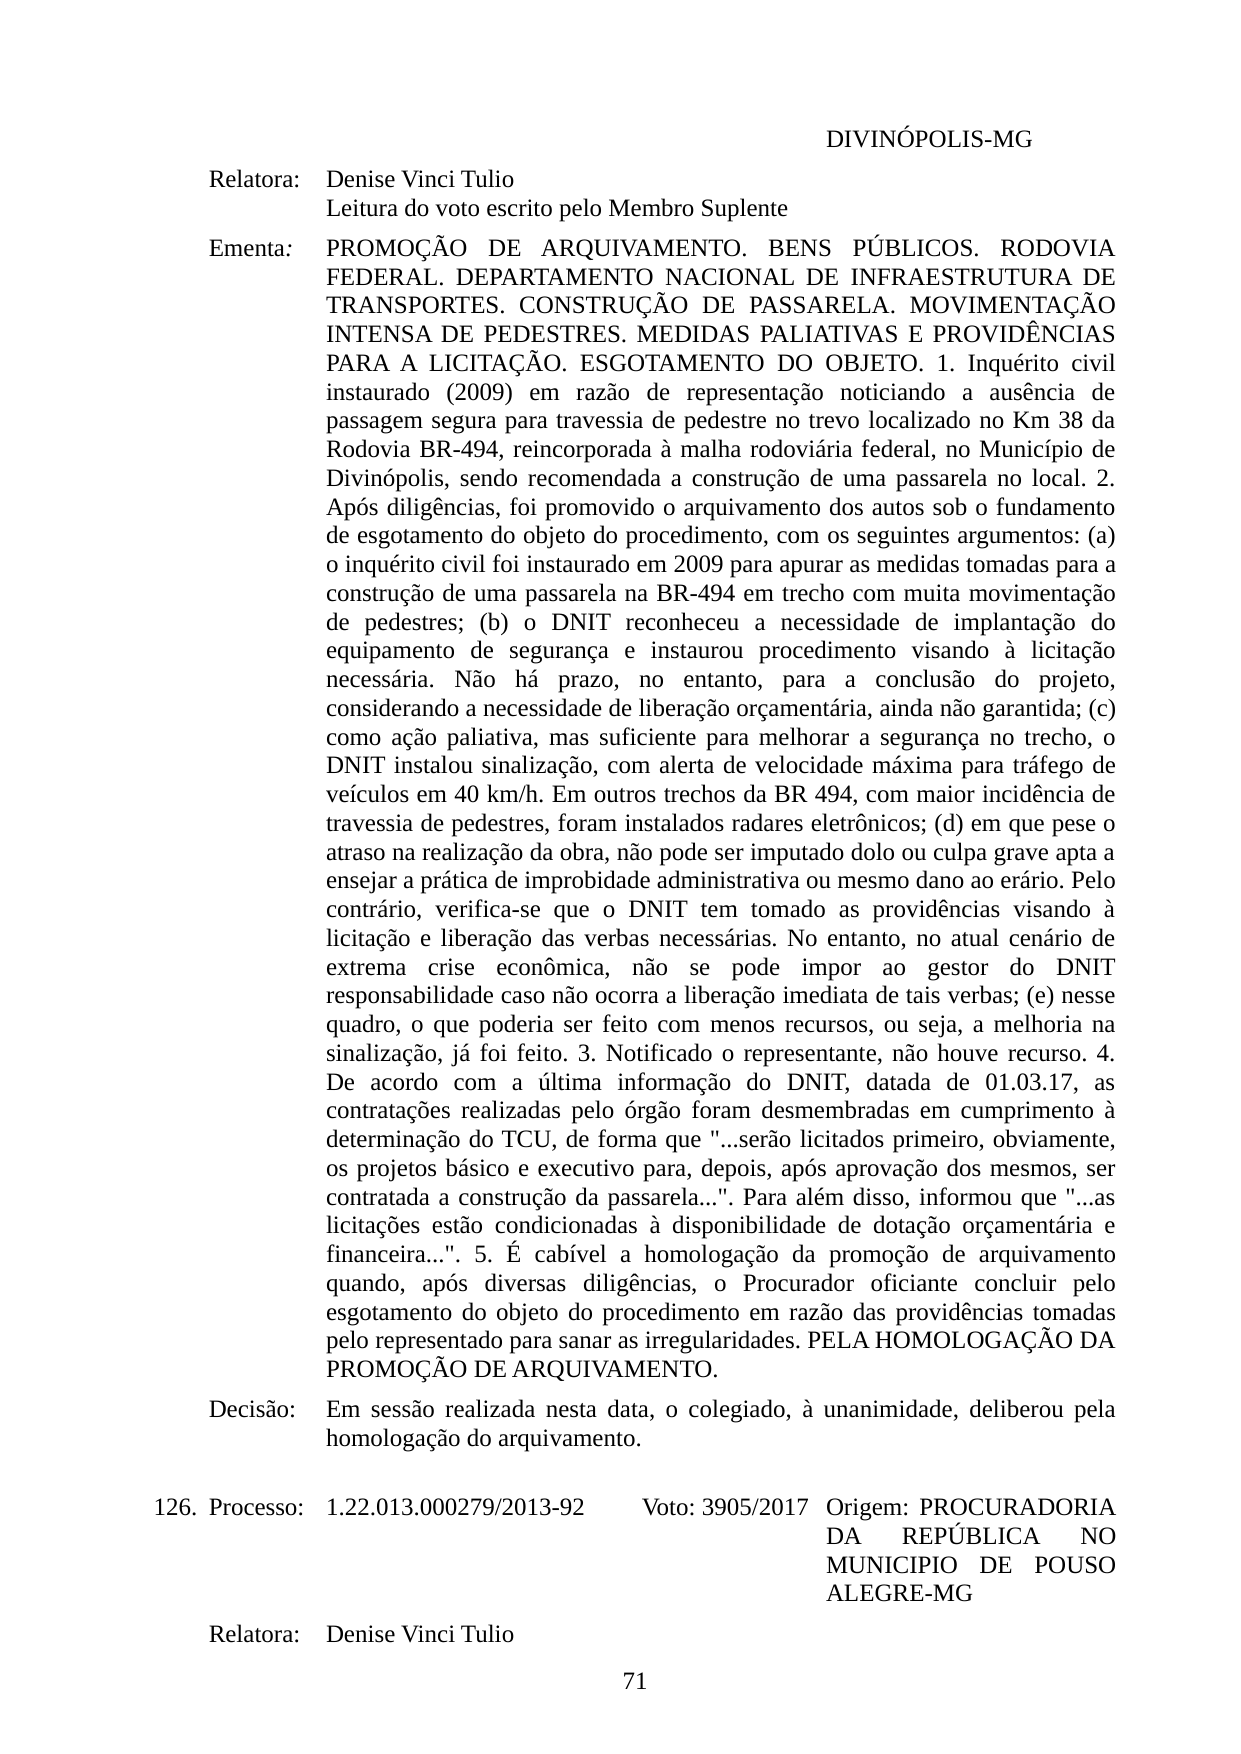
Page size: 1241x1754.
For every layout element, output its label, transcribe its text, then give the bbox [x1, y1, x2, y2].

table_cell Em sessão realizada nesta data, o colegiado, à unanimidade, deliberou pela homologação do arquivamento. [320, 1389, 1122, 1458]
table_header Origem: PROCURADORIA DA REPÚBLICA NO MUNICIPIO DE POUSO ALEGRE-MG [820, 1486, 1122, 1613]
table_cell Denise Vinci Tulio Leitura do voto escrito pelo Membro Suplente [320, 158, 1122, 227]
table_cell Ementa: [203, 227, 320, 1389]
table_cell [148, 158, 203, 227]
table_cell Relatora: [203, 1613, 320, 1653]
table_cell Decisão: [203, 1389, 320, 1458]
table_header Voto: 3905/2017 [636, 1486, 820, 1613]
table_header [203, 118, 320, 158]
table_cell [148, 1389, 203, 1458]
table_cell Relatora: [203, 158, 320, 227]
table_cell PROMOÇÃO DE ARQUIVAMENTO. BENS PÚBLICOS. RODOVIA FEDERAL. DEPARTAMENTO NACIONAL DE INFRAESTRUTURA DE TRANSPORTES. CONSTRUÇÃO DE PASSARELA. MOVIMENTAÇÃO INTENSA DE PEDESTRES. MEDIDAS PALIATIVAS E PROVIDÊNCIAS PARA A LICITAÇÃO. ESGOTAMENTO DO OBJETO. 1. Inquérito civil instaurado (2009) em razão de representação noticiando a ausência de passagem segura para travessia de pedestre no trevo localizado no Km 38 da Rodovia BR-494, reincorporada à malha rodoviária federal, no Município de Divinópolis, sendo recomendada a construção de uma passarela no local. 2. Após diligências, foi promovido o arquivamento dos autos sob o fundamento de esgotamento do objeto do procedimento, com os seguintes argumentos: (a) o inquérito civil foi instaurado em 2009 para apurar as medidas tomadas para a construção de uma passarela na BR-494 em trecho com muita movimentação de pedestres; (b) o DNIT reconheceu a necessidade de implantação do equipamento de segurança e instaurou procedimento visando à licitação necessária. Não há prazo, no entanto, para a conclusão do projeto, considerando a necessidade de liberação orçamentária, ainda não garantida; (c) como ação paliativa, mas suficiente para melhorar a segurança no trecho, o DNIT instalou sinalização, com alerta de velocidade máxima para tráfego de veículos em 40 km/h. Em outros trechos da BR 494, com maior incidência de travessia de pedestres, foram instalados radares eletrônicos; (d) em que pese o atraso na realização da obra, não pode ser imputado dolo ou culpa grave apta a ensejar a prática de improbidade administrativa ou mesmo dano ao erário. Pelo contrário, verifica-se que o DNIT tem tomado as providências visando à licitação e liberação das verbas necessárias. No entanto, no atual cenário de extrema crise econômica, não se pode impor ao gestor do DNIT responsabilidade caso não ocorra a liberação imediata de tais verbas; (e) nesse quadro, o que poderia ser feito com menos recursos, ou seja, a melhoria na sinalização, já foi feito. 3. Notificado o representante, não houve recurso. 4. De acordo com a última informação do DNIT, datada de 01.03.17, as contratações realizadas pelo órgão foram desmembradas em cumprimento à determinação do TCU, de forma que "...serão licitados primeiro, obviamente, os projetos básico e executivo para, depois, após aprovação dos mesmos, ser contratada a construção da passarela...". Para além disso, informou que "...as licitações estão condicionadas à disponibilidade de dotação orçamentária e financeira...". 5. É cabível a homologação da promoção de arquivamento quando, após diversas diligências, o Procurador oficiante concluir pelo esgotamento do objeto do procedimento em razão das providências tomadas pelo representado para sanar as irregularidades. PELA HOMOLOGAÇÃO DA PROMOÇÃO DE ARQUIVAMENTO. [320, 227, 1122, 1389]
table_header [148, 118, 203, 158]
table_header 126. [148, 1486, 203, 1613]
table_header [636, 118, 820, 158]
table_cell [148, 1613, 203, 1653]
table_header 1.22.013.000279/2013-92 [320, 1486, 636, 1613]
table_header [320, 118, 636, 158]
table_header Processo: [203, 1486, 320, 1613]
table_header DIVINÓPOLIS-MG [820, 118, 1122, 158]
table_cell Denise Vinci Tulio [320, 1613, 1122, 1653]
table_cell [148, 227, 203, 1389]
